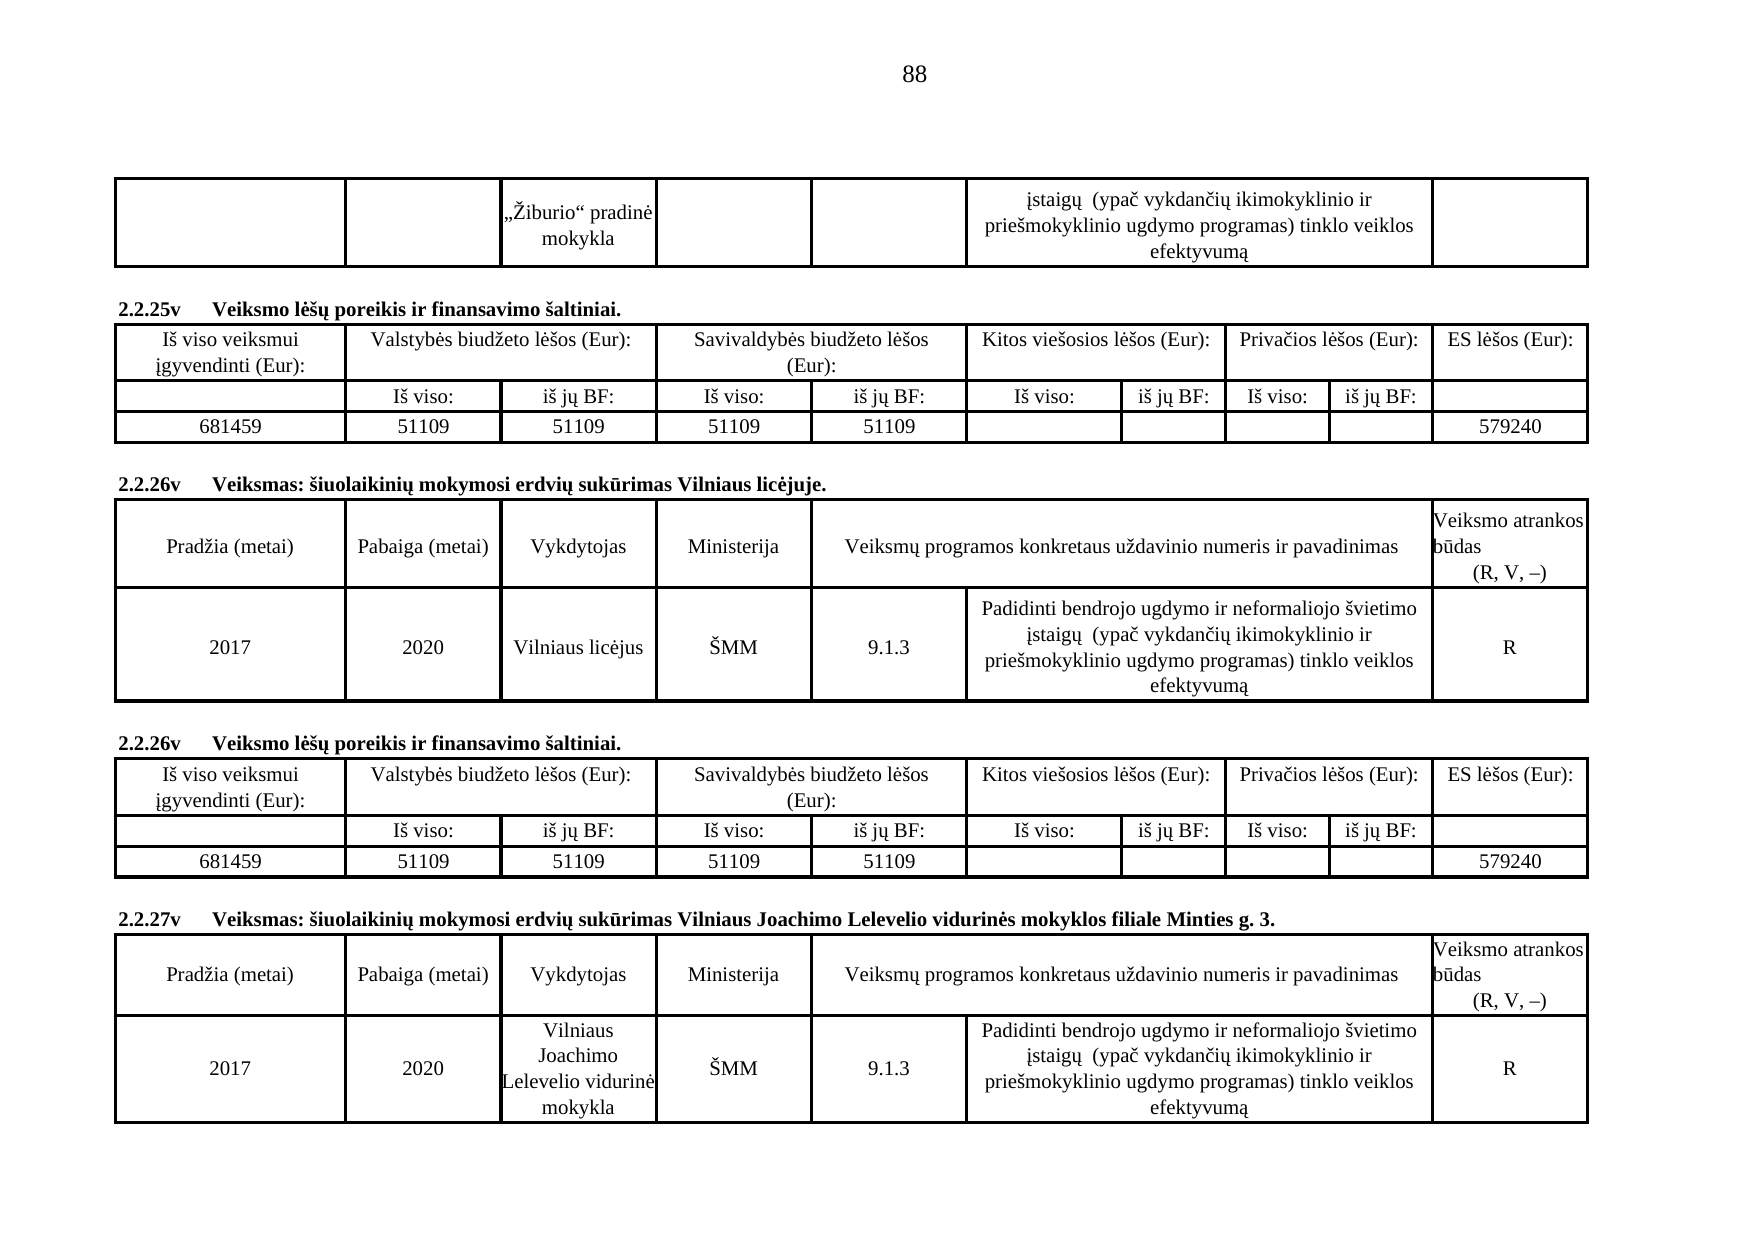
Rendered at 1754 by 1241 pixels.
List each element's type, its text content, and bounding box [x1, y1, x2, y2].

table_cell [1123, 413, 1224, 441]
table_cell 51109 [658, 848, 810, 875]
table_cell R [1434, 589, 1586, 699]
text 2.2.27v Veiksmas: šiuolaikinių mokymosi erdvių sukūrimas Vilniaus Joachimo Lelevelio vidurinės mokyklos filiale Minties g. 3. [118, 907, 1636, 931]
table_cell 2017 [117, 589, 344, 699]
table_cell iš jų BF: [1331, 817, 1431, 844]
table_cell Vilniaus Joachimo Lelevelio vidurinė mokykla [503, 1017, 655, 1121]
table_cell Padidinti bendrojo ugdymo ir neformaliojo švietimo įstaigų (ypač vykdančių ikimokyklinio ir priešmokyklinio ugdymo programas) tinklo veiklos efektyvumą [968, 589, 1431, 699]
table_header ES lėšos (Eur): [1434, 760, 1586, 814]
table_header Pabaiga (metai) [347, 501, 499, 586]
table_cell 51109 [503, 413, 655, 441]
table_header Savivaldybės biudžeto lėšos (Eur): [658, 760, 965, 814]
table_cell 681459 [117, 413, 344, 441]
table_cell 51109 [813, 848, 965, 875]
table_cell [1331, 848, 1431, 875]
table_cell iš jų BF: [1331, 382, 1431, 410]
table_header Iš viso veiksmui įgyvendinti (Eur): [117, 760, 344, 814]
table_cell Iš viso: [1227, 382, 1328, 410]
table_header Ministerija [658, 501, 810, 586]
table_header Valstybės biudžeto lėšos (Eur): [347, 326, 655, 379]
table_header Kitos viešosios lėšos (Eur): [968, 760, 1224, 814]
table_cell Iš viso: [347, 817, 499, 844]
table_header Kitos viešosios lėšos (Eur): [968, 326, 1224, 379]
table_cell [117, 382, 344, 410]
table_header Veiksmų programos konkretaus uždavinio numeris ir pavadinimas [813, 936, 1431, 1014]
table_cell [347, 180, 499, 265]
table_cell 9.1.3 [813, 589, 965, 699]
table_cell 681459 [117, 848, 344, 875]
text 2.2.25v Veiksmo lėšų poreikis ir finansavimo šaltiniai. [118, 297, 1636, 321]
table_cell 51109 [503, 848, 655, 875]
table_cell [1434, 382, 1586, 410]
table_header Pabaiga (metai) [347, 936, 499, 1014]
text 2.2.26v Veiksmo lėšų poreikis ir finansavimo šaltiniai. [118, 731, 1636, 755]
table_cell 2020 [347, 589, 499, 699]
table_cell [1227, 413, 1328, 441]
table_cell 9.1.3 [813, 1017, 965, 1121]
table_header Pradžia (metai) [117, 501, 344, 586]
table_cell 51109 [658, 413, 810, 441]
table_cell Iš viso: [658, 382, 810, 410]
table_header ES lėšos (Eur): [1434, 326, 1586, 379]
table_cell [658, 180, 810, 265]
table_cell [813, 180, 965, 265]
table_cell iš jų BF: [503, 817, 655, 844]
table_header Vykdytojas [503, 936, 655, 1014]
table_header Veiksmo atrankos būdas (R, V, –) [1434, 501, 1586, 586]
table_cell [1434, 180, 1586, 265]
table_cell Iš viso: [1227, 817, 1328, 844]
table_cell 579240 [1434, 848, 1586, 875]
table_cell [117, 180, 344, 265]
table_cell iš jų BF: [1123, 817, 1224, 844]
table_cell iš jų BF: [813, 382, 965, 410]
table_cell [1123, 848, 1224, 875]
table_header Vykdytojas [503, 501, 655, 586]
table_cell 51109 [347, 848, 499, 875]
table_cell iš jų BF: [813, 817, 965, 844]
table_cell [1227, 848, 1328, 875]
table_cell 51109 [347, 413, 499, 441]
table_cell „Žiburio“ pradinė mokykla [503, 180, 655, 265]
table_cell Iš viso: [658, 817, 810, 844]
table_cell Iš viso: [347, 382, 499, 410]
table_header Iš viso veiksmui įgyvendinti (Eur): [117, 326, 344, 379]
table_header Ministerija [658, 936, 810, 1014]
table_header Veiksmų programos konkretaus uždavinio numeris ir pavadinimas [813, 501, 1431, 586]
table_cell Iš viso: [968, 817, 1120, 844]
table_cell [1434, 817, 1586, 844]
table_header Veiksmo atrankos būdas (R, V, –) [1434, 936, 1586, 1014]
table_cell iš jų BF: [503, 382, 655, 410]
table_cell [968, 848, 1120, 875]
table_cell 2017 [117, 1017, 344, 1121]
table_header Pradžia (metai) [117, 936, 344, 1014]
table_cell įstaigų (ypač vykdančių ikimokyklinio ir priešmokyklinio ugdymo programas) tinklo veiklos efektyvumą [968, 180, 1431, 265]
table_cell 579240 [1434, 413, 1586, 441]
table_cell Padidinti bendrojo ugdymo ir neformaliojo švietimo įstaigų (ypač vykdančių ikimokyklinio ir priešmokyklinio ugdymo programas) tinklo veiklos efektyvumą [968, 1017, 1431, 1121]
table_cell [1331, 413, 1431, 441]
table_header Valstybės biudžeto lėšos (Eur): [347, 760, 655, 814]
table_header Privačios lėšos (Eur): [1227, 760, 1431, 814]
table_cell R [1434, 1017, 1586, 1121]
text 2.2.26v Veiksmas: šiuolaikinių mokymosi erdvių sukūrimas Vilniaus licėjuje. [118, 472, 1636, 496]
table_cell [968, 413, 1120, 441]
table_cell 51109 [813, 413, 965, 441]
table_cell Vilniaus licėjus [503, 589, 655, 699]
table_header Savivaldybės biudžeto lėšos (Eur): [658, 326, 965, 379]
table_cell 2020 [347, 1017, 499, 1121]
table_cell Iš viso: [968, 382, 1120, 410]
table_cell ŠMM [658, 1017, 810, 1121]
table_cell ŠMM [658, 589, 810, 699]
table_cell iš jų BF: [1123, 382, 1224, 410]
table_header Privačios lėšos (Eur): [1227, 326, 1431, 379]
table_cell [117, 817, 344, 844]
